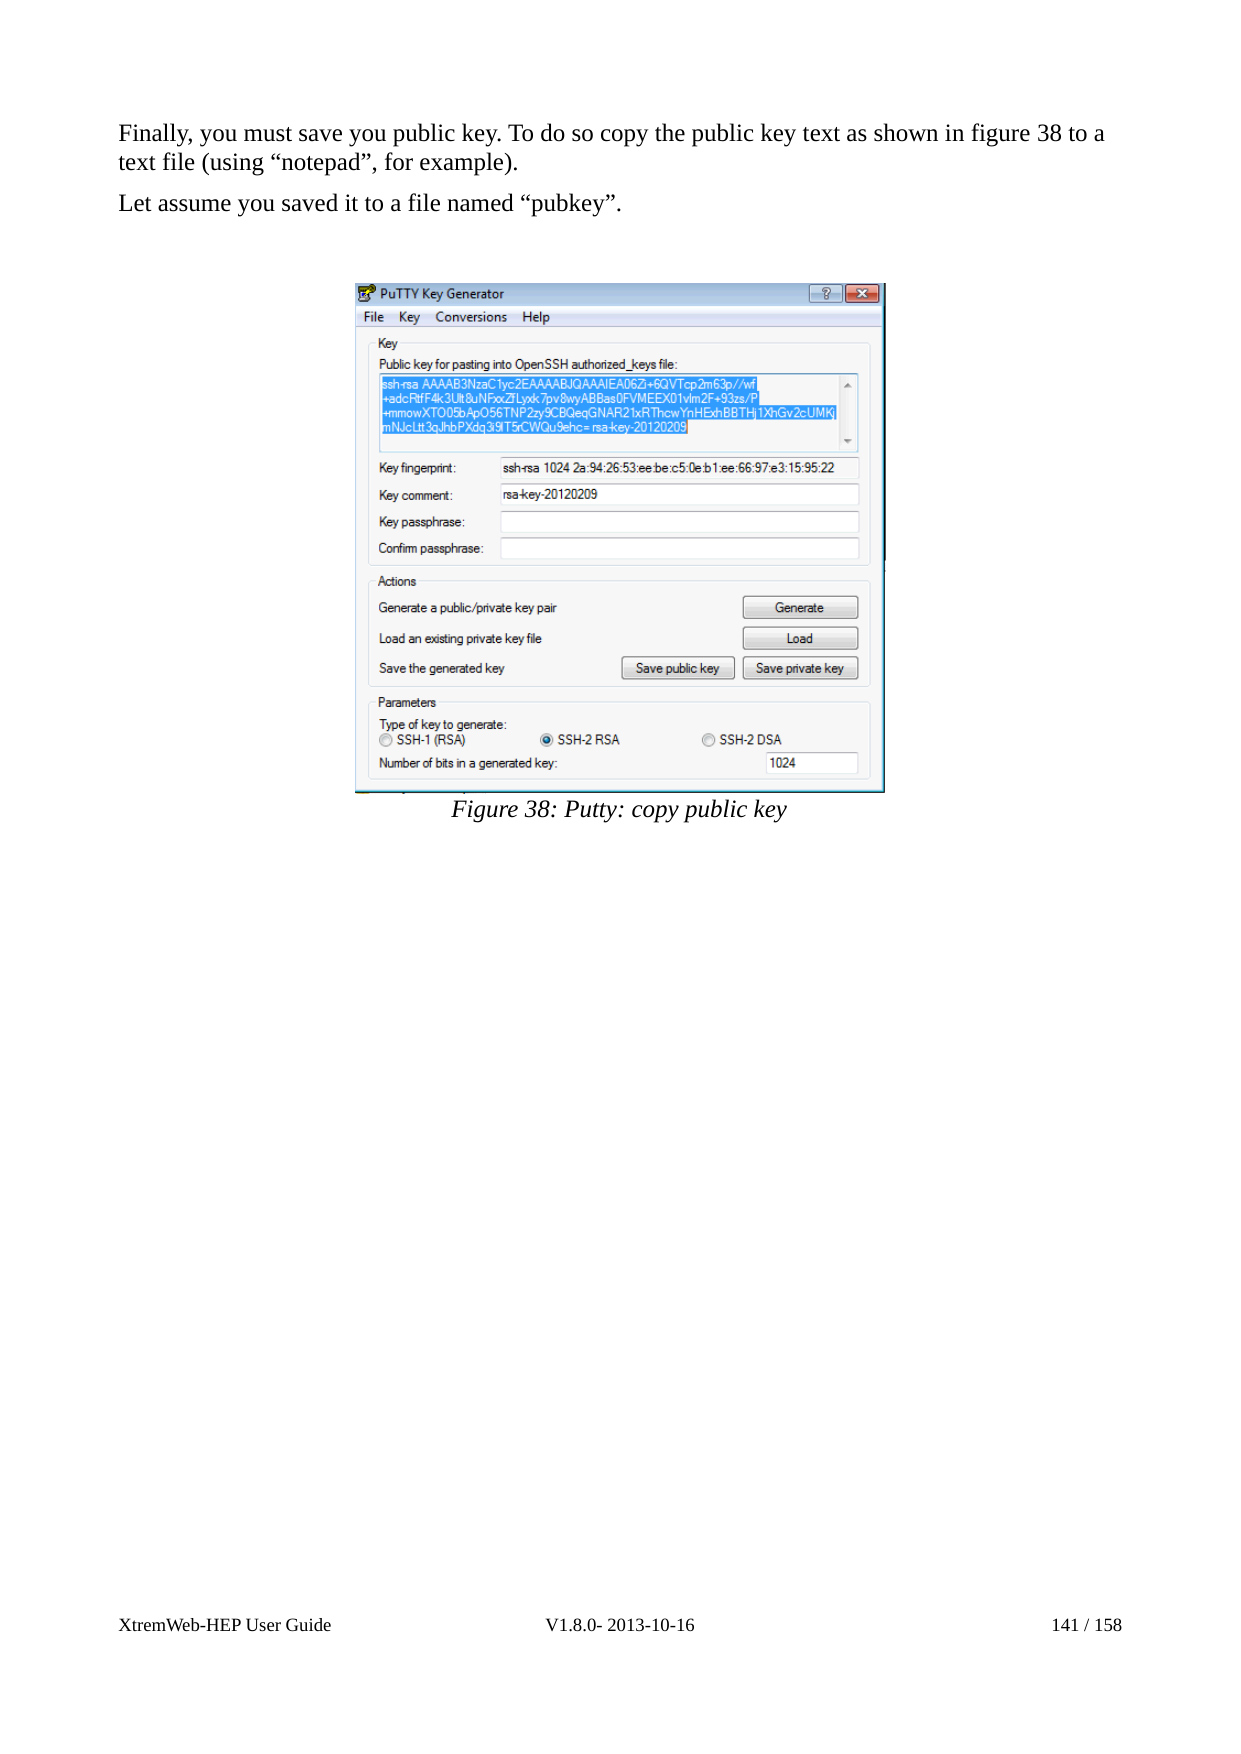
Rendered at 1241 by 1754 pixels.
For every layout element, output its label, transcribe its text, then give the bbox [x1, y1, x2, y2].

text Let assume you saved it to a file named “pubkey”. [118, 188, 1122, 217]
picture [355, 283, 886, 794]
text Figure 38: Putty: copy public key [355, 794, 886, 823]
text Finally, you must save you public key. To do so copy the public key text as shown in figure 38 to a text file (using “notepad”, for example). [118, 118, 1122, 176]
